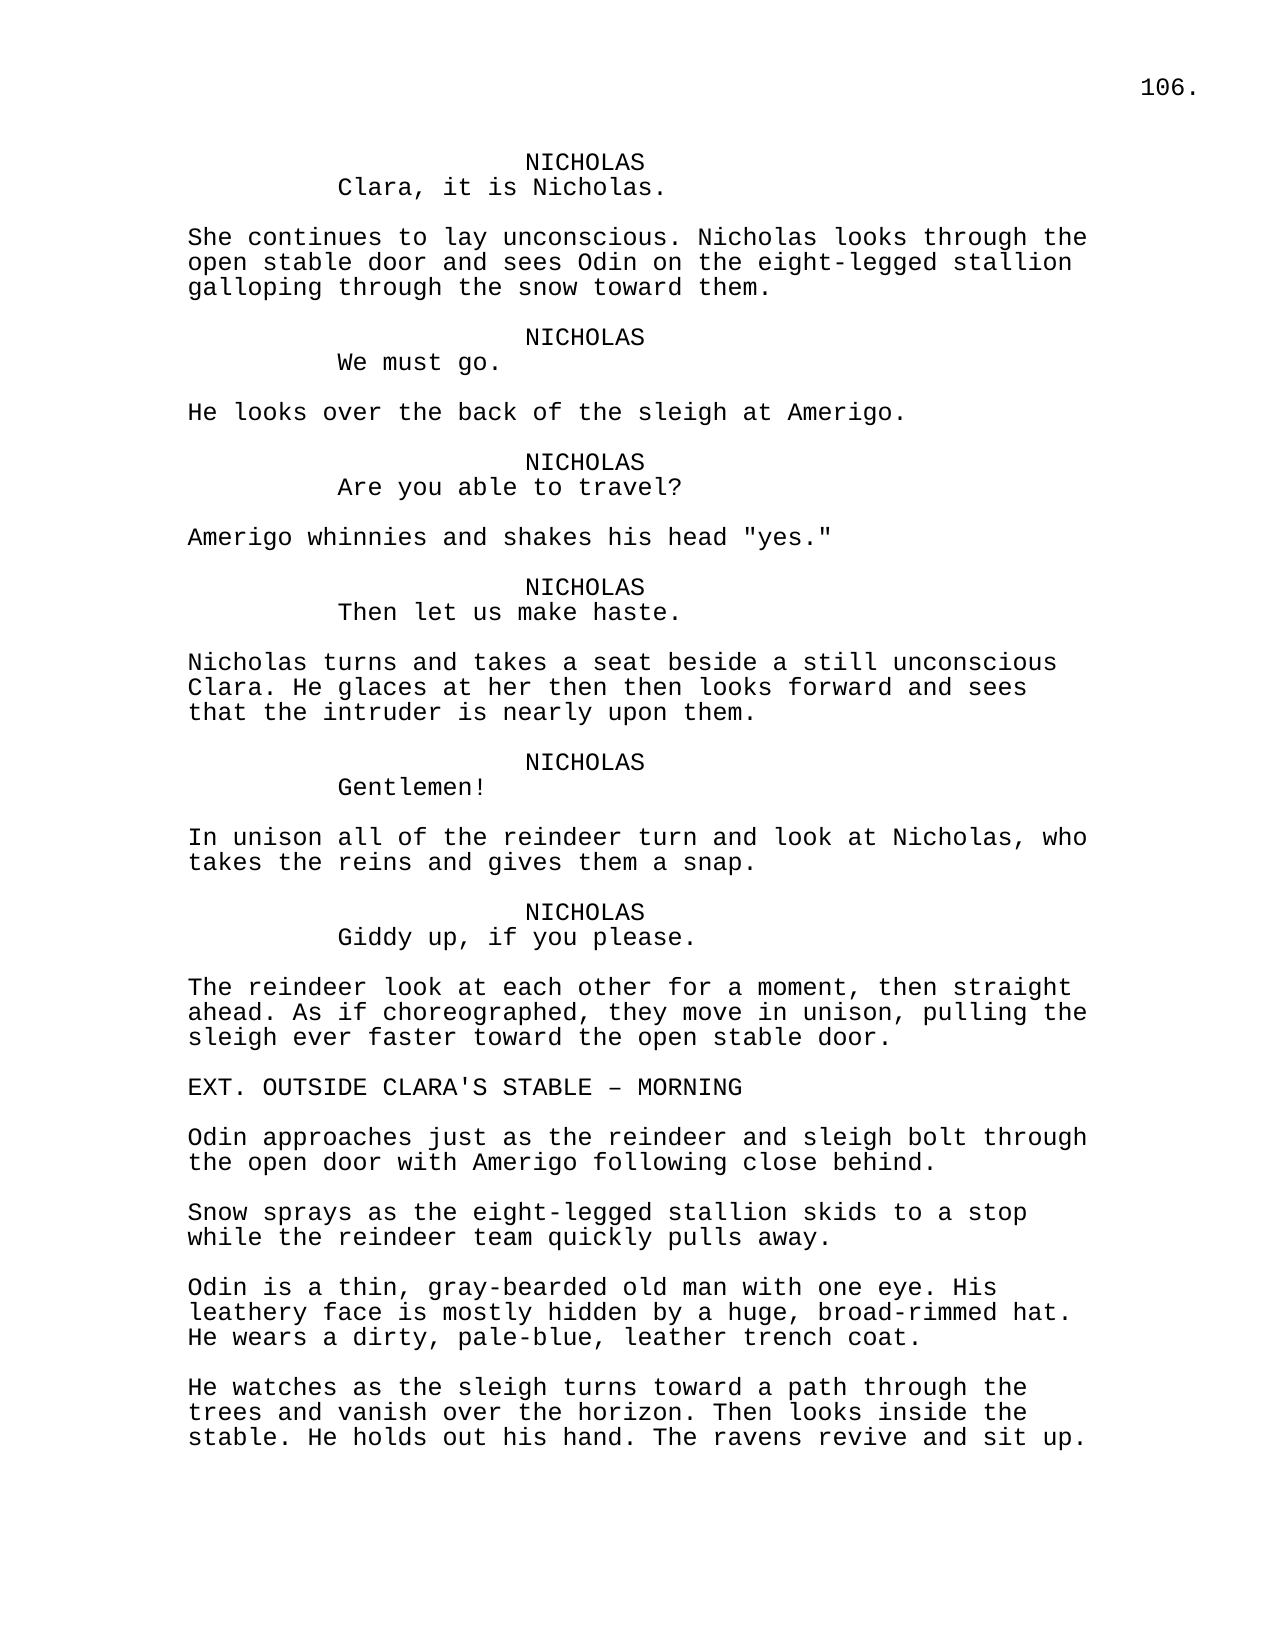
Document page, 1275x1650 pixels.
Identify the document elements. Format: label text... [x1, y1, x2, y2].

subtitle Ext. Outside Clara's Stable – Morning [187, 1075, 1087, 1100]
text Then let us make haste. [337, 600, 937, 625]
text We must go. [337, 350, 937, 375]
text Nicholas [525, 150, 1087, 175]
text She continues to lay unconscious. Nicholas looks through the open stable door and sees Odin on the eight-legged stallion galloping through the snow toward them. [187, 225, 1087, 300]
text Clara, it is Nicholas. [337, 175, 937, 200]
text Odin approaches just as the reindeer and sleigh bolt through the open door with Amerigo following close behind. [187, 1125, 1087, 1175]
text Giddy up, if you please. [337, 925, 937, 950]
text Nicholas [525, 750, 1087, 775]
text He watches as the sleigh turns toward a path through the trees and vanish over the horizon. Then looks inside the stable. He holds out his hand. The ravens revive and sit up. [187, 1375, 1087, 1450]
text Nicholas turns and takes a seat beside a still unconscious Clara. He glaces at her then then looks forward and sees that the intruder is nearly upon them. [187, 650, 1087, 725]
text Are you able to travel? [337, 475, 937, 500]
text Gentlemen! [337, 775, 937, 800]
text Amerigo whinnies and shakes his head "yes." [187, 525, 1087, 550]
text In unison all of the reindeer turn and look at Nicholas, who takes the reins and gives them a snap. [187, 825, 1087, 875]
text Odin is a thin, gray-bearded old man with one eye. His leathery face is mostly hidden by a huge, broad-rimmed hat. He wears a dirty, pale-blue, leather trench coat. [187, 1275, 1087, 1350]
text Nicholas [525, 575, 1087, 600]
text Nicholas [525, 325, 1087, 350]
text He looks over the back of the sleigh at Amerigo. [187, 400, 1087, 425]
text Nicholas [525, 900, 1087, 925]
text Snow sprays as the eight-legged stallion skids to a stop while the reindeer team quickly pulls away. [187, 1200, 1087, 1250]
text Nicholas [525, 450, 1087, 475]
text The reindeer look at each other for a moment, then straight ahead. As if choreographed, they move in unison, pulling the sleigh ever faster toward the open stable door. [187, 975, 1087, 1050]
